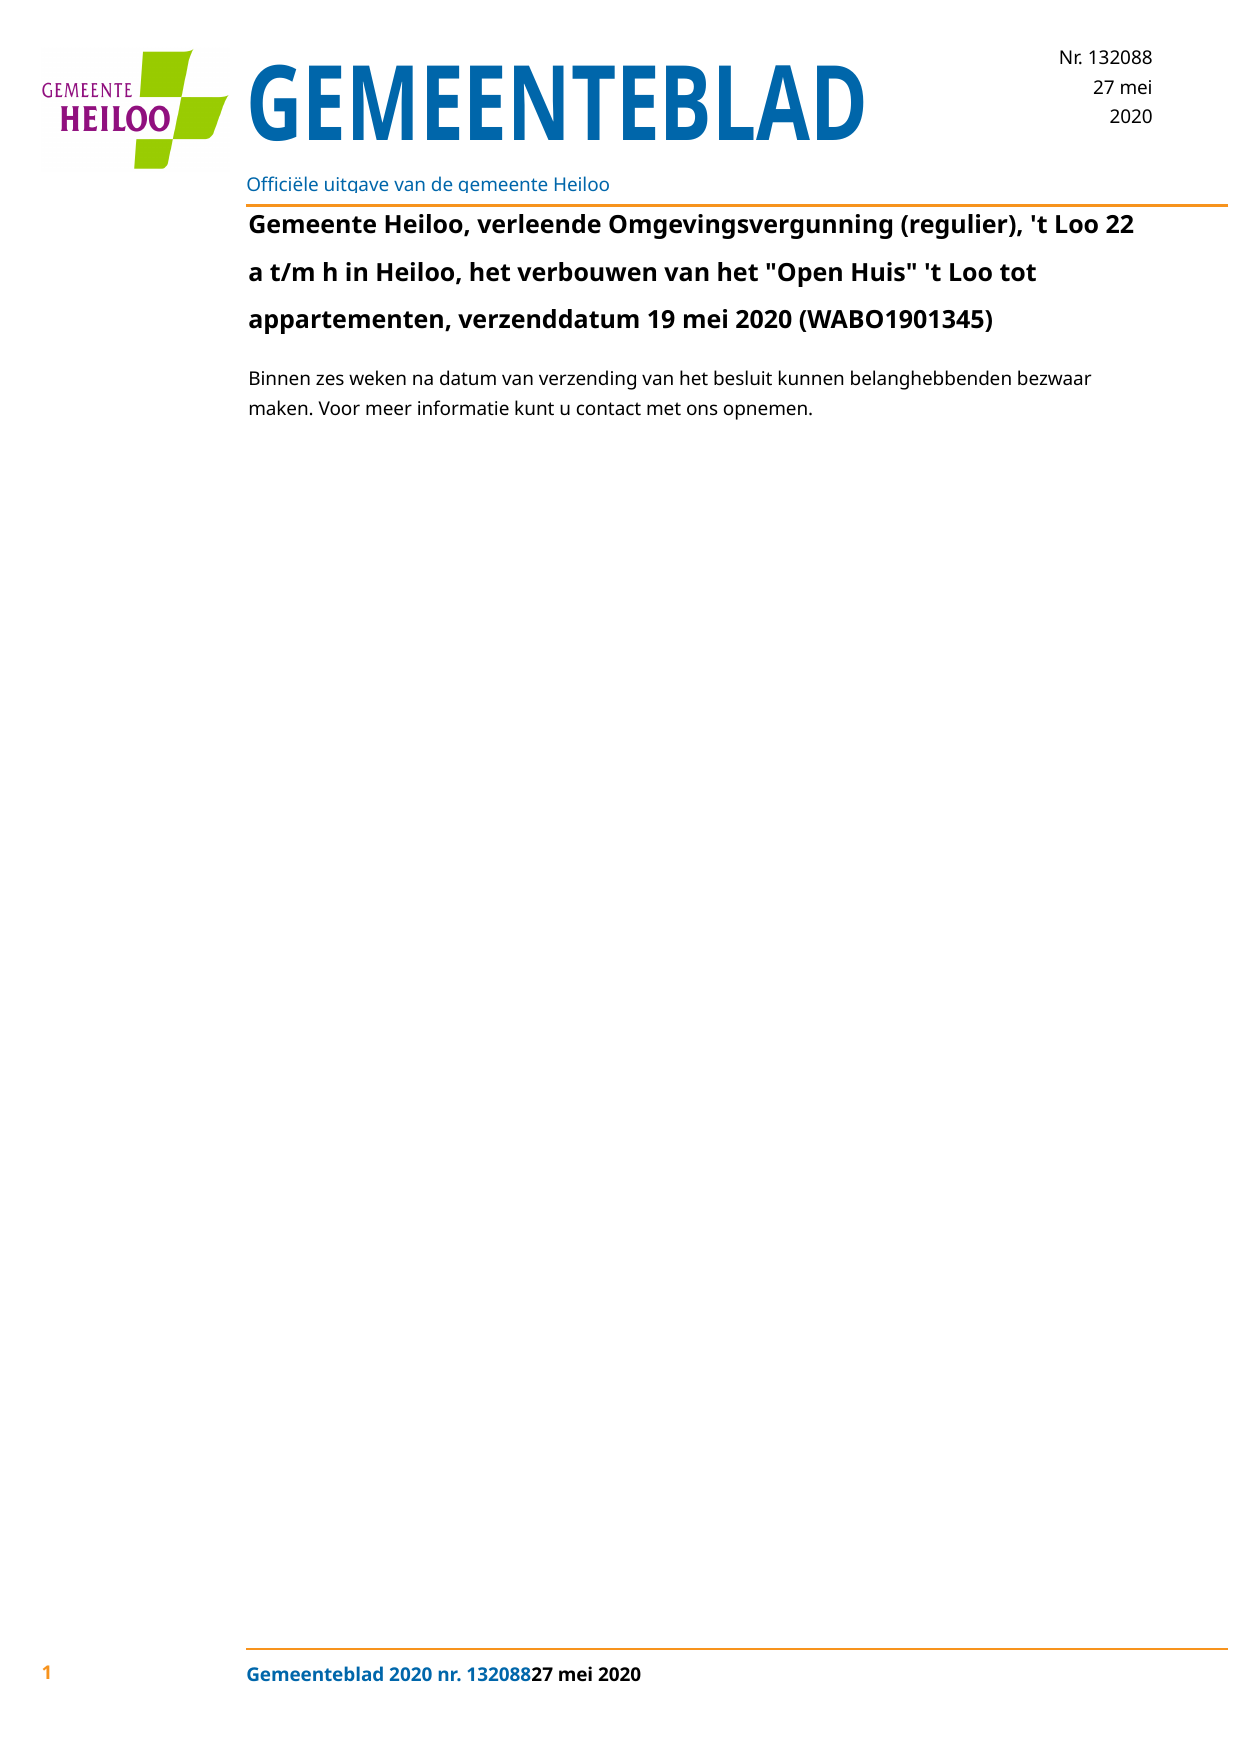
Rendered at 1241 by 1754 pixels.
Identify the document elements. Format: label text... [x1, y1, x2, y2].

text Gemeente Heiloo, verleende Omgevingsvergunning (regulier), 't Loo 22 a t/m h in Heiloo, het verbouwen van het "Open Huis" 't Loo tot appartementen, verzenddatum 19 mei 2020 (WABO1901345) [248, 207, 1152, 336]
picture [41, 47, 231, 172]
text Binnen zes weken na datum van verzending van het besluit kunnen belanghebbenden bezwaar maken. Voor meer informatie kunt u contact met ons opnemen. [248, 366, 1152, 421]
